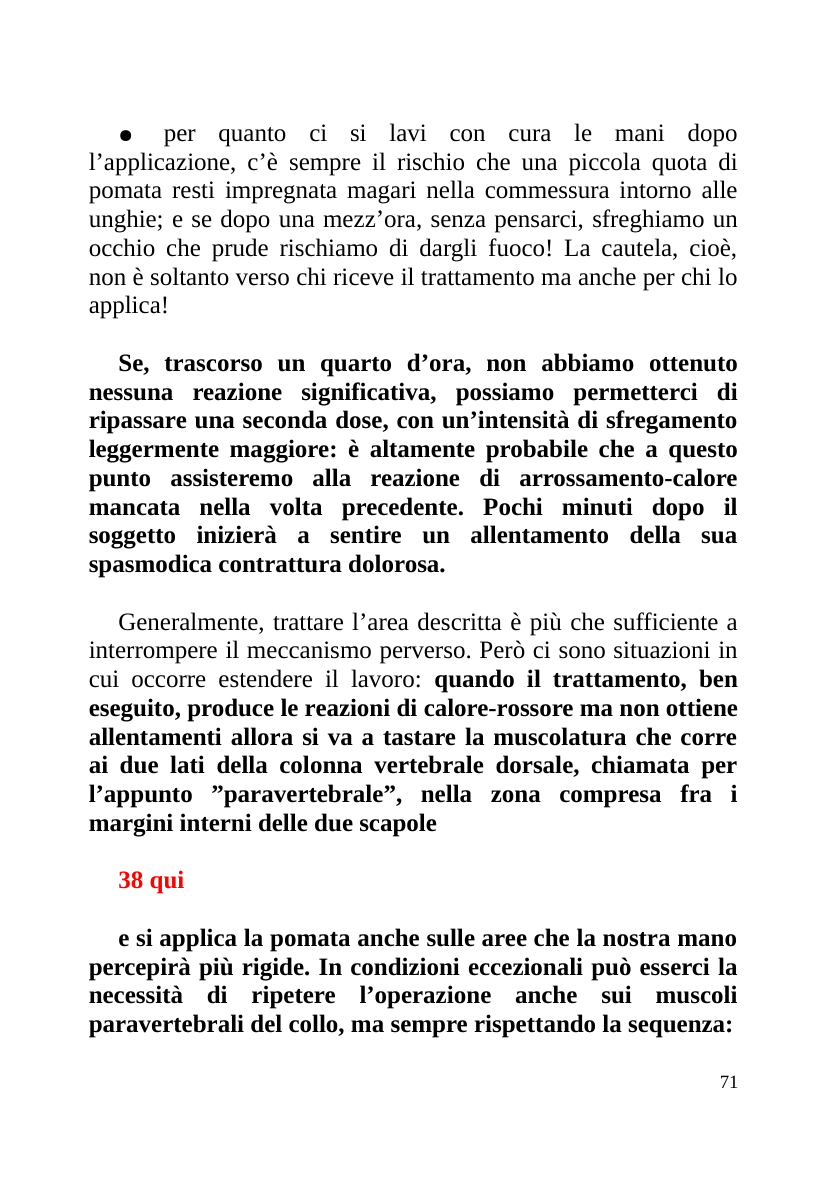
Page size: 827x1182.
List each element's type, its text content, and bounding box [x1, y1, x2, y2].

text 38 qui [88, 866, 738, 894]
text e si applica la pomata anche sulle aree che la nostra mano percepirà più rigide. In condizioni eccezionali può esserci la necessità di ripetere l’operazione anche sui muscoli paravertebrali del collo, ma sempre rispettando la sequenza: [88, 923, 738, 1038]
text Se, trascorso un quarto d’ora, non abbiamo ottenuto nessuna reazione significativa, possiamo permetterci di ripassare una seconda dose, con un’intensità di sfregamento leggermente maggiore: è altamente probabile che a questo punto assisteremo alla reazione di arrossamento-calore mancata nella volta precedente. Pochi minuti dopo il soggetto inizierà a sentire un allentamento della sua spasmodica contrattura dolorosa. [88, 348, 738, 578]
text Generalmente, trattare l’area descritta è più che sufficiente a interrompere il meccanismo perverso. Però ci sono situazioni in cui occorre estendere il lavoro: quando il trattamento, ben eseguito, produce le reazioni di calore-rossore ma non ottiene allentamenti allora si va a tastare la muscolatura che corre ai due lati della colonna vertebrale dorsale, chiamata per l’appunto ”paravertebrale”, nella zona compresa fra i margini interni delle due scapole [88, 607, 738, 837]
list per quanto ci si lavi con cura le mani dopo l’applicazione, c’è sempre il rischio che una piccola quota di pomata resti impregnata magari nella commessura intorno alle unghie; e se dopo una mezz’ora, senza pensarci, sfreghiamo un occhio che prude rischiamo di dargli fuoco! La cautela, cioè, non è soltanto verso chi riceve il trattamento ma anche per chi lo applica! [88, 118, 738, 319]
